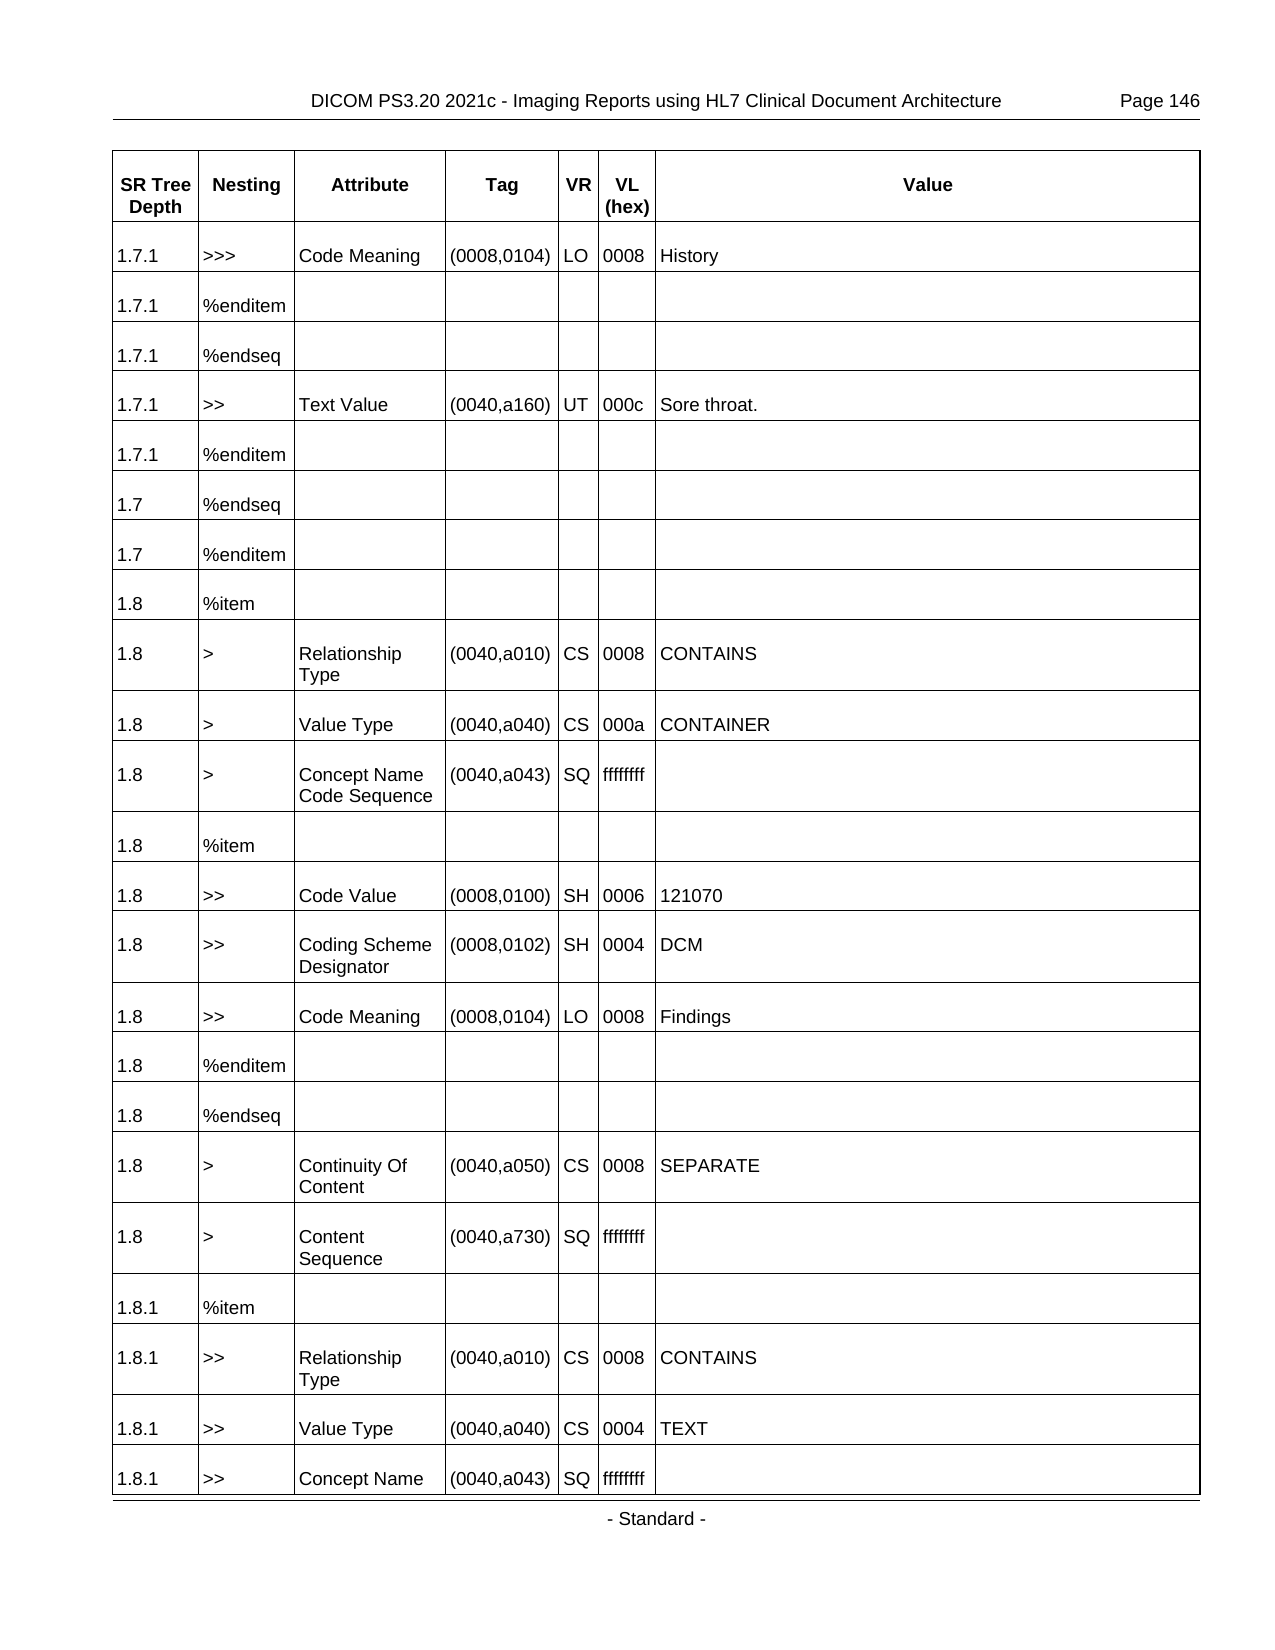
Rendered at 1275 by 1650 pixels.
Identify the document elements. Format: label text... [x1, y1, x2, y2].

table_cell [599, 1032, 655, 1081]
table_cell [446, 570, 558, 619]
table_cell 1.8 [113, 911, 198, 982]
table_cell Concept Name [295, 1445, 445, 1493]
table_cell 1.8.1 [113, 1274, 198, 1323]
table_cell 1.8 [113, 1203, 198, 1273]
table_cell CONTAINS [656, 1324, 1199, 1394]
table_cell ffffffff [599, 1445, 655, 1493]
table_cell [559, 1274, 598, 1323]
table_cell 1.8 [113, 812, 198, 861]
table_cell > [199, 1132, 294, 1202]
table_cell [656, 1203, 1199, 1273]
table_cell UT [559, 371, 598, 420]
table_header Attribute [295, 151, 445, 221]
table_cell [559, 1032, 598, 1081]
table_cell [295, 421, 445, 470]
table_cell [656, 471, 1199, 519]
table_cell 000a [599, 691, 655, 740]
table_header VR [559, 151, 598, 221]
table_cell 1.8.1 [113, 1395, 198, 1444]
table_cell Relationship Type [295, 620, 445, 690]
table_cell CS [559, 620, 598, 690]
table_cell [446, 421, 558, 470]
table_cell CS [559, 691, 598, 740]
table_cell [656, 520, 1199, 569]
table_cell [446, 1082, 558, 1131]
table_cell 121070 [656, 862, 1199, 910]
table_cell %enditem [199, 272, 294, 321]
table_cell LO [559, 983, 598, 1031]
table_cell [295, 570, 445, 619]
table_cell 0008 [599, 1324, 655, 1394]
table_cell [295, 471, 445, 519]
table_cell > [199, 741, 294, 811]
table_cell [559, 812, 598, 861]
table_cell >> [199, 983, 294, 1031]
table_cell (0040,a050) [446, 1132, 558, 1202]
table_cell 0004 [599, 911, 655, 982]
table_cell Code Meaning [295, 983, 445, 1031]
table_cell %enditem [199, 520, 294, 569]
table_cell Relationship Type [295, 1324, 445, 1394]
table_cell (0040,a010) [446, 1324, 558, 1394]
table_cell [599, 322, 655, 370]
table_cell 1.8.1 [113, 1445, 198, 1493]
table_cell > [199, 1203, 294, 1273]
table_cell 1.8 [113, 620, 198, 690]
table_cell 1.7 [113, 471, 198, 519]
table_cell %item [199, 570, 294, 619]
table_cell 000c [599, 371, 655, 420]
table_cell [446, 1032, 558, 1081]
table_cell [656, 322, 1199, 370]
table_cell 1.8 [113, 570, 198, 619]
table_cell [295, 272, 445, 321]
table_cell [559, 520, 598, 569]
table_cell [559, 1082, 598, 1131]
table_cell Findings [656, 983, 1199, 1031]
table_cell [656, 570, 1199, 619]
table_cell (0040,a160) [446, 371, 558, 420]
table_cell [656, 741, 1199, 811]
table_cell [599, 272, 655, 321]
table_cell 1.7.1 [113, 371, 198, 420]
table_cell History [656, 222, 1199, 271]
table_cell [656, 812, 1199, 861]
table_cell 0008 [599, 1132, 655, 1202]
table_cell Sore throat. [656, 371, 1199, 420]
table_cell >> [199, 371, 294, 420]
table_cell CS [559, 1132, 598, 1202]
table_cell 1.7.1 [113, 272, 198, 321]
table_cell 1.8.1 [113, 1324, 198, 1394]
table_cell ffffffff [599, 741, 655, 811]
table_cell [599, 520, 655, 569]
table_cell (0040,a040) [446, 691, 558, 740]
table_cell [599, 421, 655, 470]
table_cell (0040,a730) [446, 1203, 558, 1273]
table_cell [656, 272, 1199, 321]
table_cell [295, 322, 445, 370]
table_cell 1.7 [113, 520, 198, 569]
table_cell [446, 520, 558, 569]
table_cell (0008,0102) [446, 911, 558, 982]
table_cell Continuity Of Content [295, 1132, 445, 1202]
table_cell >> [199, 1395, 294, 1444]
table_cell Content Sequence [295, 1203, 445, 1273]
table_header Value [656, 151, 1199, 221]
table_cell Value Type [295, 691, 445, 740]
table_cell > [199, 691, 294, 740]
table_cell 0008 [599, 620, 655, 690]
table_cell (0008,0104) [446, 222, 558, 271]
table_cell 0006 [599, 862, 655, 910]
table_cell DCM [656, 911, 1199, 982]
table_cell Code Meaning [295, 222, 445, 271]
table_cell 1.8 [113, 1132, 198, 1202]
table_cell [656, 1082, 1199, 1131]
table_header VL (hex) [599, 151, 655, 221]
table_cell Code Value [295, 862, 445, 910]
table_cell CS [559, 1324, 598, 1394]
table_cell [599, 1274, 655, 1323]
table_cell [599, 570, 655, 619]
table_cell 1.8 [113, 1032, 198, 1081]
table_cell CS [559, 1395, 598, 1444]
table_cell 1.7.1 [113, 421, 198, 470]
table_cell 1.8 [113, 691, 198, 740]
table_cell Coding Scheme Designator [295, 911, 445, 982]
table_cell 1.8 [113, 1082, 198, 1131]
table_cell (0040,a043) [446, 741, 558, 811]
table_cell SH [559, 911, 598, 982]
table_cell Text Value [295, 371, 445, 420]
table_cell [446, 1274, 558, 1323]
table_cell [656, 421, 1199, 470]
table_cell Value Type [295, 1395, 445, 1444]
table_cell (0008,0104) [446, 983, 558, 1031]
table_cell >> [199, 862, 294, 910]
table_cell >> [199, 1445, 294, 1493]
table_cell 0004 [599, 1395, 655, 1444]
table_cell [559, 471, 598, 519]
table_cell 1.7.1 [113, 322, 198, 370]
table_cell (0008,0100) [446, 862, 558, 910]
table_cell 1.7.1 [113, 222, 198, 271]
table_cell [656, 1032, 1199, 1081]
table_cell [559, 272, 598, 321]
table_cell (0040,a040) [446, 1395, 558, 1444]
table_cell %enditem [199, 1032, 294, 1081]
table_cell CONTAINER [656, 691, 1199, 740]
table_cell [656, 1274, 1199, 1323]
table_header SR Tree Depth [113, 151, 198, 221]
table_cell [446, 322, 558, 370]
table_cell >>> [199, 222, 294, 271]
table_cell >> [199, 1324, 294, 1394]
table_cell [295, 1274, 445, 1323]
table_cell [656, 1445, 1199, 1493]
table_cell 0008 [599, 222, 655, 271]
table_cell 1.8 [113, 983, 198, 1031]
table_cell [559, 570, 598, 619]
table_cell [446, 471, 558, 519]
table_cell [295, 1082, 445, 1131]
table_cell [559, 322, 598, 370]
table_cell %endseq [199, 1082, 294, 1131]
table_cell > [199, 620, 294, 690]
table_cell Concept Name Code Sequence [295, 741, 445, 811]
table_cell %endseq [199, 322, 294, 370]
table_header Nesting [199, 151, 294, 221]
table_cell 1.8 [113, 862, 198, 910]
table_cell [599, 1082, 655, 1131]
table_cell SH [559, 862, 598, 910]
table_cell TEXT [656, 1395, 1199, 1444]
table_cell %item [199, 812, 294, 861]
table_cell (0040,a010) [446, 620, 558, 690]
table_cell CONTAINS [656, 620, 1199, 690]
table_cell SQ [559, 741, 598, 811]
table_cell SQ [559, 1445, 598, 1493]
table_cell [446, 272, 558, 321]
table_cell 1.8 [113, 741, 198, 811]
table_cell %enditem [199, 421, 294, 470]
table_cell 0008 [599, 983, 655, 1031]
table_cell %endseq [199, 471, 294, 519]
table_cell >> [199, 911, 294, 982]
table_cell (0040,a043) [446, 1445, 558, 1493]
table_cell [446, 812, 558, 861]
table_cell [599, 812, 655, 861]
table_cell [295, 520, 445, 569]
table_cell ffffffff [599, 1203, 655, 1273]
table_cell SQ [559, 1203, 598, 1273]
table_cell LO [559, 222, 598, 271]
table_cell [295, 1032, 445, 1081]
table_cell %item [199, 1274, 294, 1323]
table_cell SEPARATE [656, 1132, 1199, 1202]
table_cell [295, 812, 445, 861]
table_header Tag [446, 151, 558, 221]
table_cell [599, 471, 655, 519]
table_cell [559, 421, 598, 470]
